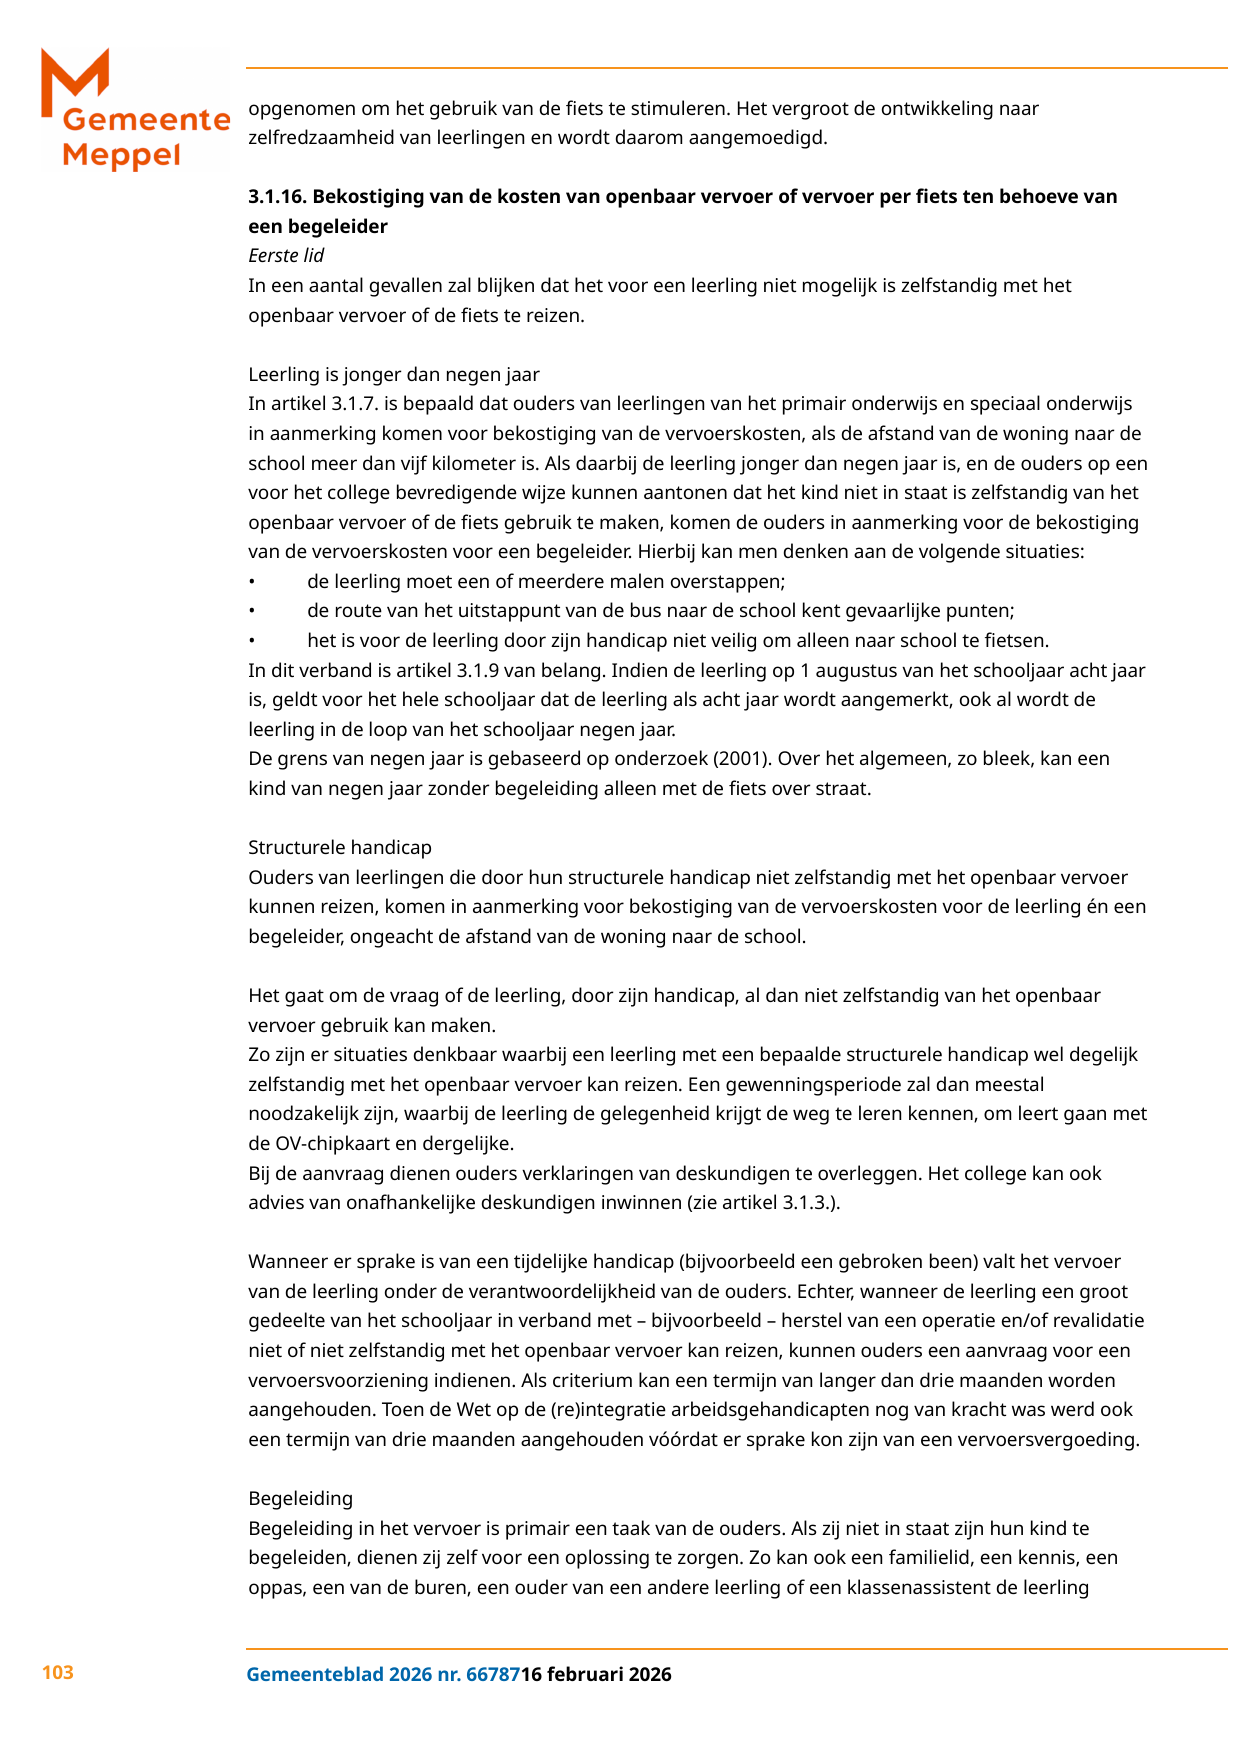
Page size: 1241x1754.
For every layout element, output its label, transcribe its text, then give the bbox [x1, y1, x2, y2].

text In dit verband is artikel 3.1.9 van belang. Indien de leerling op 1 augustus van het schooljaar acht jaar is, geldt voor het hele schooljaar dat de leerling als acht jaar wordt aangemerkt, ook al wordt de leerling in de loop van het schooljaar negen jaar. [248, 657, 1152, 742]
text opgenomen om het gebruik van de fiets te stimuleren. Het vergroot de ontwikkeling naar zelfredzaamheid van leerlingen en wordt daarom aangemoedigd. [248, 95, 1152, 150]
list de leerling moet een of meerdere malen overstappen; [248, 568, 1152, 594]
text Structurele handicap [248, 834, 1152, 860]
text Bij de aanvraag dienen ouders verklaringen van deskundigen te overleggen. Het college kan ook advies van onafhankelijke deskundigen inwinnen (zie artikel 3.1.3.). [248, 1160, 1152, 1215]
text Begeleiding in het vervoer is primair een taak van de ouders. Als zij niet in staat zijn hun kind te begeleiden, dienen zij zelf voor een oplossing te zorgen. Zo kan ook een familielid, een kennis, een oppas, een van de buren, een ouder van een andere leerling of een klassenassistent de leerling [248, 1515, 1152, 1600]
text Eerste lid [248, 243, 1152, 268]
picture [41, 47, 231, 172]
list de route van het uitstappunt van de bus naar de school kent gevaarlijke punten; [248, 598, 1152, 623]
text 3.1.16. Bekostiging van de kosten van openbaar vervoer of vervoer per fiets ten behoeve van een begeleider [248, 183, 1152, 239]
text De grens van negen jaar is gebaseerd op onderzoek (2001). Over het algemeen, zo bleek, kan een kind van negen jaar zonder begeleiding alleen met de fiets over straat. [248, 746, 1152, 801]
text Het gaat om de vraag of de leerling, door zijn handicap, al dan niet zelfstandig van het openbaar vervoer gebruik kan maken. [248, 982, 1152, 1038]
text Wanneer er sprake is van een tijdelijke handicap (bijvoorbeeld een gebroken been) valt het vervoer van de leerling onder de verantwoordelijkheid van de ouders. Echter, wanneer de leerling een groot gedeelte van het schooljaar in verband met – bijvoorbeeld – herstel van een operatie en/of revalidatie niet of niet zelfstandig met het openbaar vervoer kan reizen, kunnen ouders een aanvraag voor een vervoersvoorziening indienen. Als criterium kan een termijn van langer dan drie maanden worden aangehouden. Toen de Wet op de (re)integratie arbeidsgehandicapten nog van kracht was werd ook een termijn van drie maanden aangehouden vóórdat er sprake kon zijn van een vervoersvergoeding. [248, 1248, 1152, 1452]
text Ouders van leerlingen die door hun structurele handicap niet zelfstandig met het openbaar vervoer kunnen reizen, komen in aanmerking voor bekostiging van de vervoerskosten voor de leerling én een begeleider, ongeacht de afstand van de woning naar de school. [248, 864, 1152, 949]
text Zo zijn er situaties denkbaar waarbij een leerling met een bepaalde structurele handicap wel degelijk zelfstandig met het openbaar vervoer kan reizen. Een gewenningsperiode zal dan meestal noodzakelijk zijn, waarbij de leerling de gelegenheid krijgt de weg te leren kennen, om leert gaan met de OV-chipkaart en dergelijke. [248, 1041, 1152, 1156]
text Begeleiding [248, 1485, 1152, 1511]
list het is voor de leerling door zijn handicap niet veilig om alleen naar school te fietsen. [248, 627, 1152, 653]
text Leerling is jonger dan negen jaar [248, 361, 1152, 387]
text In een aantal gevallen zal blijken dat het voor een leerling niet mogelijk is zelfstandig met het openbaar vervoer of de fiets te reizen. [248, 272, 1152, 328]
text In artikel 3.1.7. is bepaald dat ouders van leerlingen van het primair onderwijs en speciaal onderwijs in aanmerking komen voor bekostiging van de vervoerskosten, als de afstand van de woning naar de school meer dan vijf kilometer is. Als daarbij de leerling jonger dan negen jaar is, en de ouders op een voor het college bevredigende wijze kunnen aantonen dat het kind niet in staat is zelfstandig van het openbaar vervoer of de fiets gebruik te maken, komen de ouders in aanmerking voor de bekostiging van de vervoerskosten voor een begeleider. Hierbij kan men denken aan de volgende situaties: [248, 391, 1152, 564]
